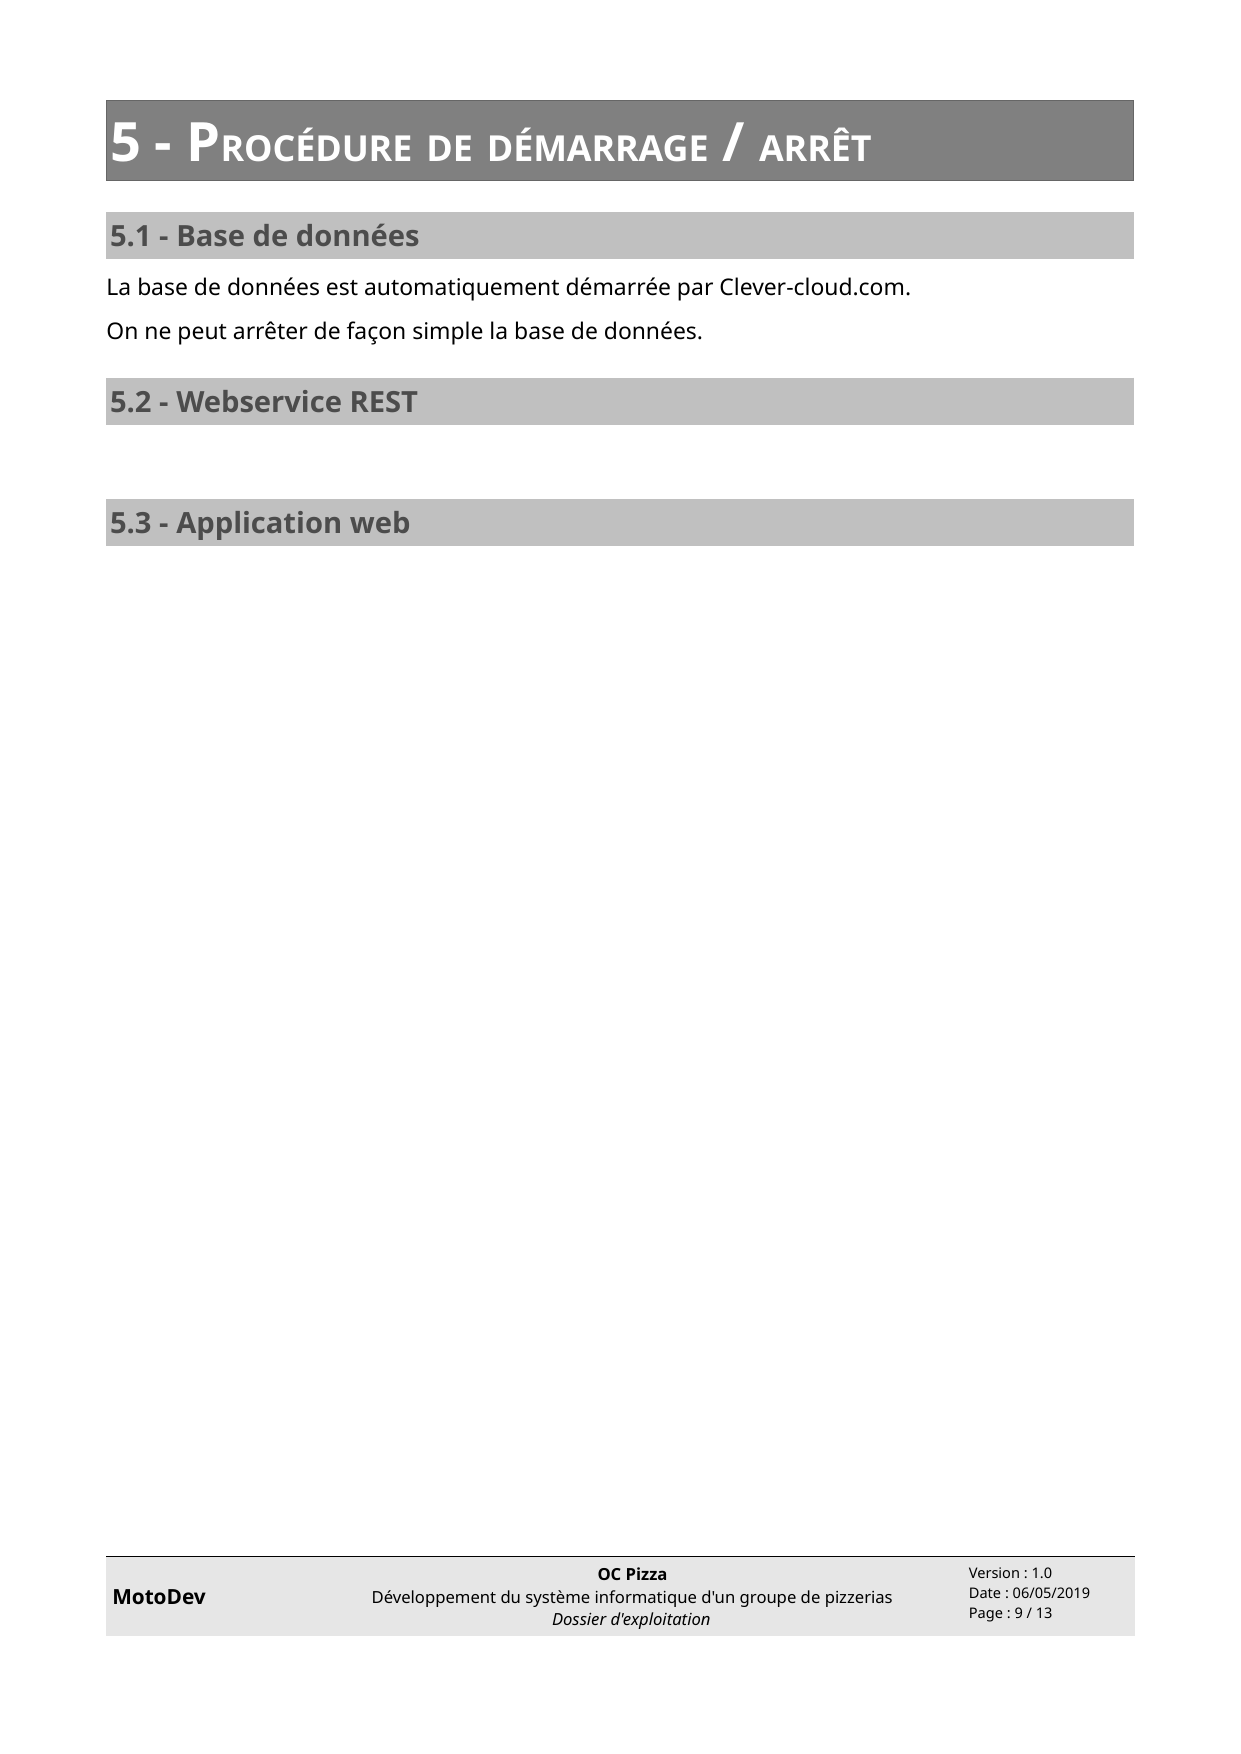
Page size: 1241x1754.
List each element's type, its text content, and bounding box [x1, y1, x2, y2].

subtitle Procédure de démarrage / arrêt [107, 101, 1133, 180]
subtitle Webservice REST [107, 379, 1133, 424]
subtitle Base de données [107, 213, 1133, 258]
subtitle Application web [107, 500, 1133, 545]
text La base de données est automatiquement démarrée par Clever-cloud.com. [106, 271, 1134, 302]
text On ne peut arrêter de façon simple la base de données. [106, 315, 1134, 346]
